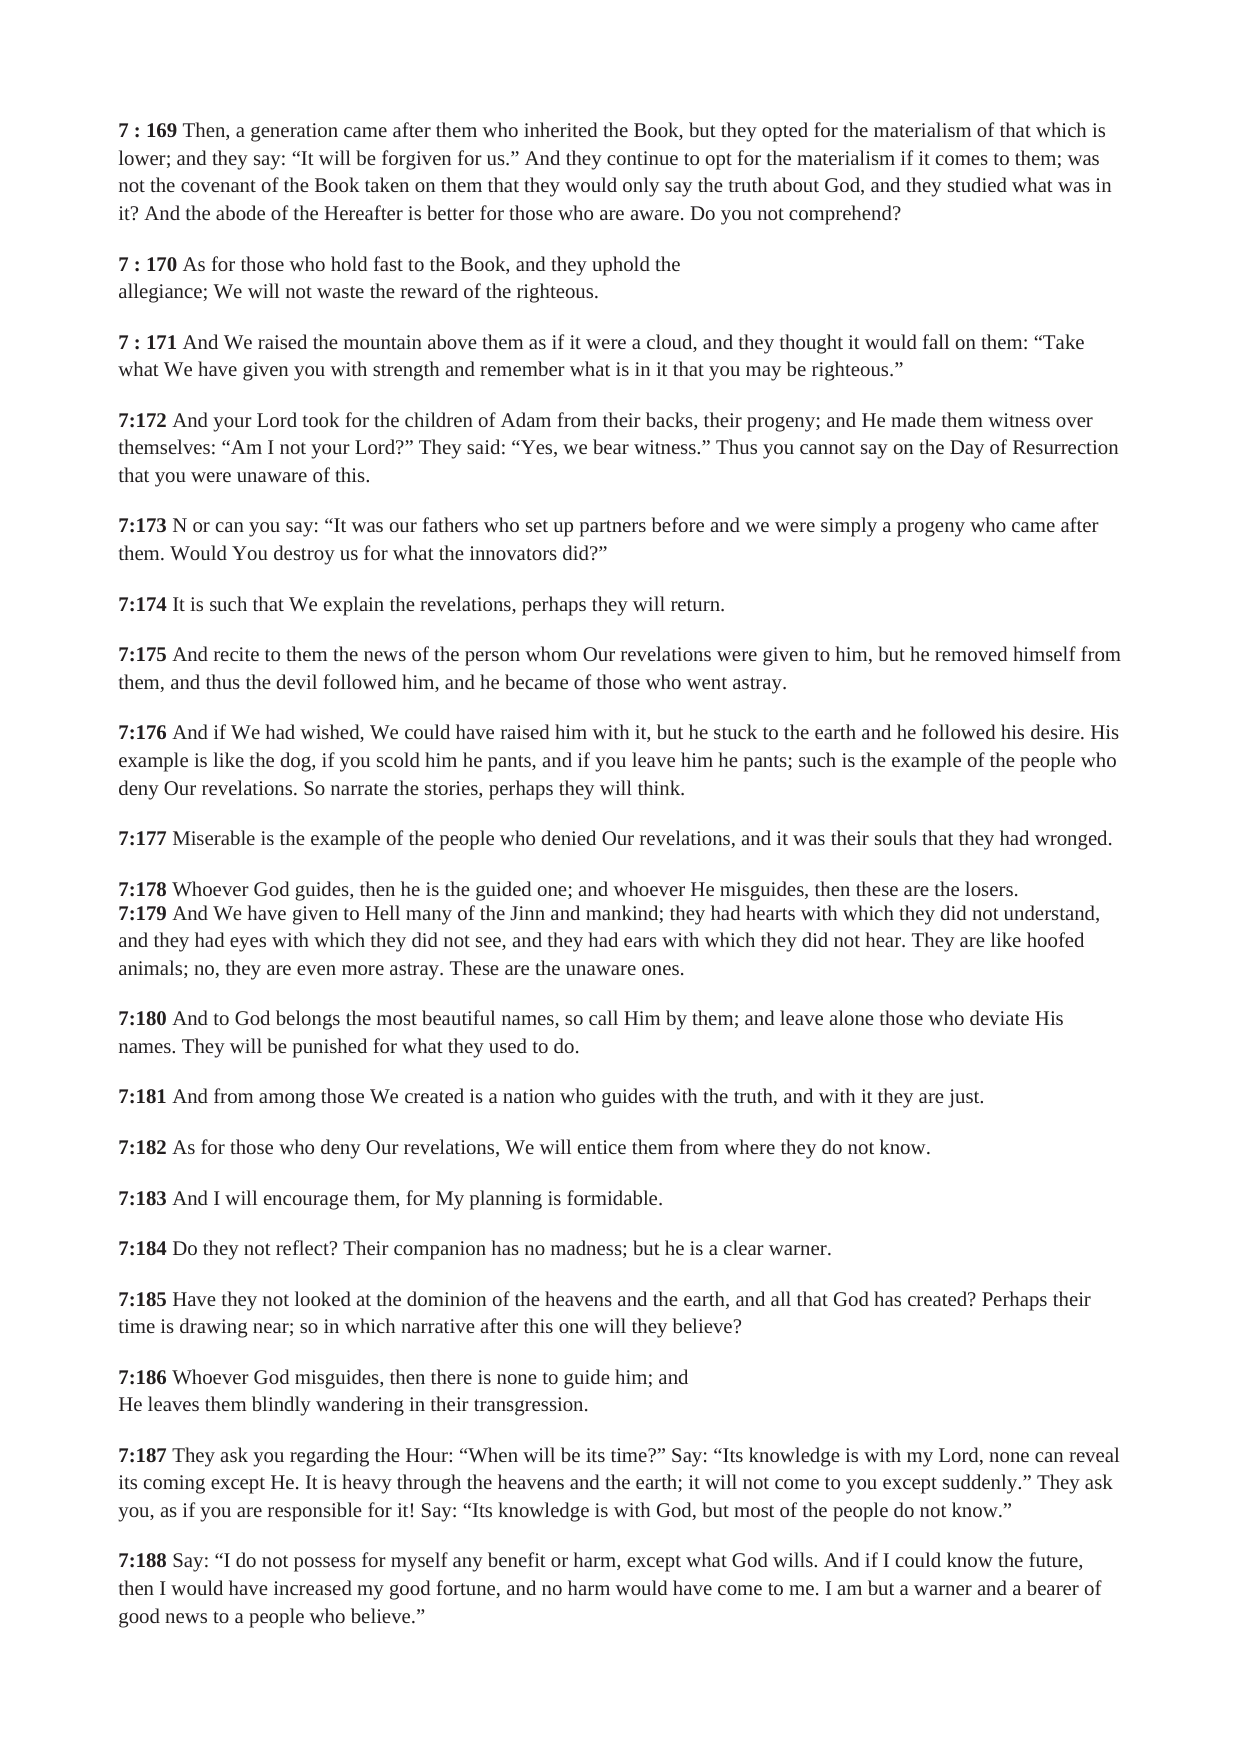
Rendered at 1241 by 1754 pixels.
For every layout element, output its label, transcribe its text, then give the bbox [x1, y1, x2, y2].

text 7:186 Whoever God misguides, then there is none to guide him; and He leaves them blindly wandering in their transgression. [118, 1364, 1122, 1416]
text 7 : 170 As for those who hold fast to the Book, and they uphold the allegiance; We will not waste the reward of the righteous. [118, 251, 1122, 303]
text 7:174 It is such that We explain the revelations, perhaps they will return. [118, 592, 1122, 616]
text 7 : 169 Then, a generation came after them who inherited the Book, but they opted for the materialism of that which is lower; and they say: “It will be forgiven for us.” And they continue to opt for the materialism if it comes to them; was not the covenant of the Book taken on them that they would only say the truth about God, and they studied what was in it? And the abode of the Hereafter is better for those who are aware. Do you not comprehend? [118, 118, 1122, 225]
text 7:187 They ask you regarding the Hour: “When will be its time?” Say: “Its knowledge is with my Lord, none can reveal its coming except He. It is heavy through the heavens and the earth; it will not come to you except suddenly.” They ask you, as if you are responsible for it! Say: “Its knowledge is with God, but most of the people do not know.” [118, 1443, 1122, 1522]
text 7:179 And We have given to Hell many of the Jinn and mankind; they had hearts with which they did not understand, and they had eyes with which they did not see, and they had ears with which they did not hear. They are like hoofed animals; no, they are even more astray. These are the unaware ones. [118, 901, 1122, 980]
text 7:176 And if We had wished, We could have raised him with it, but he stuck to the earth and he followed his desire. His example is like the dog, if you scold him he pants, and if you leave him he pants; such is the example of the people who deny Our revelations. So narrate the stories, perhaps they will think. [118, 720, 1122, 799]
text 7:172 And your Lord took for the children of Adam from their backs, their progeny; and He made them witness over themselves: “Am I not your Lord?” They said: “Yes, we bear witness.” Thus you cannot say on the Day of Resurrection that you were unaware of this. [118, 408, 1122, 487]
text 7:180 And to God belongs the most beautiful names, so call Him by them; and leave alone those who deviate His names. They will be punished for what they used to do. [118, 1006, 1122, 1058]
text 7:183 And I will encourage them, for My planning is formidable. [118, 1185, 1122, 1209]
text 7:184 Do they not reflect? Their companion has no madness; but he is a clear warner. [118, 1236, 1122, 1260]
text 7:182 As for those who deny Our revelations, We will entice them from where they do not know. [118, 1135, 1122, 1159]
text 7:185 Have they not looked at the dominion of the heavens and the earth, and all that God has created? Perhaps their time is drawing near; so in which narrative after this one will they believe? [118, 1286, 1122, 1338]
text 7 : 171 And We raised the mountain above them as if it were a cloud, and they thought it would fall on them: “Take what We have given you with strength and remember what is in it that you may be righteous.” [118, 329, 1122, 381]
text 7:188 Say: “I do not possess for myself any benefit or harm, except what God wills. And if I could know the future, then I would have increased my good fortune, and no harm would have come to me. I am but a warner and a bearer of good news to a people who believe.” [118, 1548, 1122, 1628]
text 7:178 Whoever God guides, then he is the guided one; and whoever He misguides, then these are the losers. [118, 876, 1122, 901]
text 7:173 N or can you say: “It was our fathers who set up partners before and we were simply a progeny who came after them. Would You destroy us for what the innovators did?” [118, 513, 1122, 565]
text 7:177 Miserable is the example of the people who denied Our revelations, and it was their souls that they had wronged. [118, 826, 1122, 850]
text 7:181 And from among those We created is a nation who guides with the truth, and with it they are just. [118, 1084, 1122, 1108]
text 7:175 And recite to them the news of the person whom Our revelations were given to him, but he removed himself from them, and thus the devil followed him, and he became of those who went astray. [118, 642, 1122, 694]
